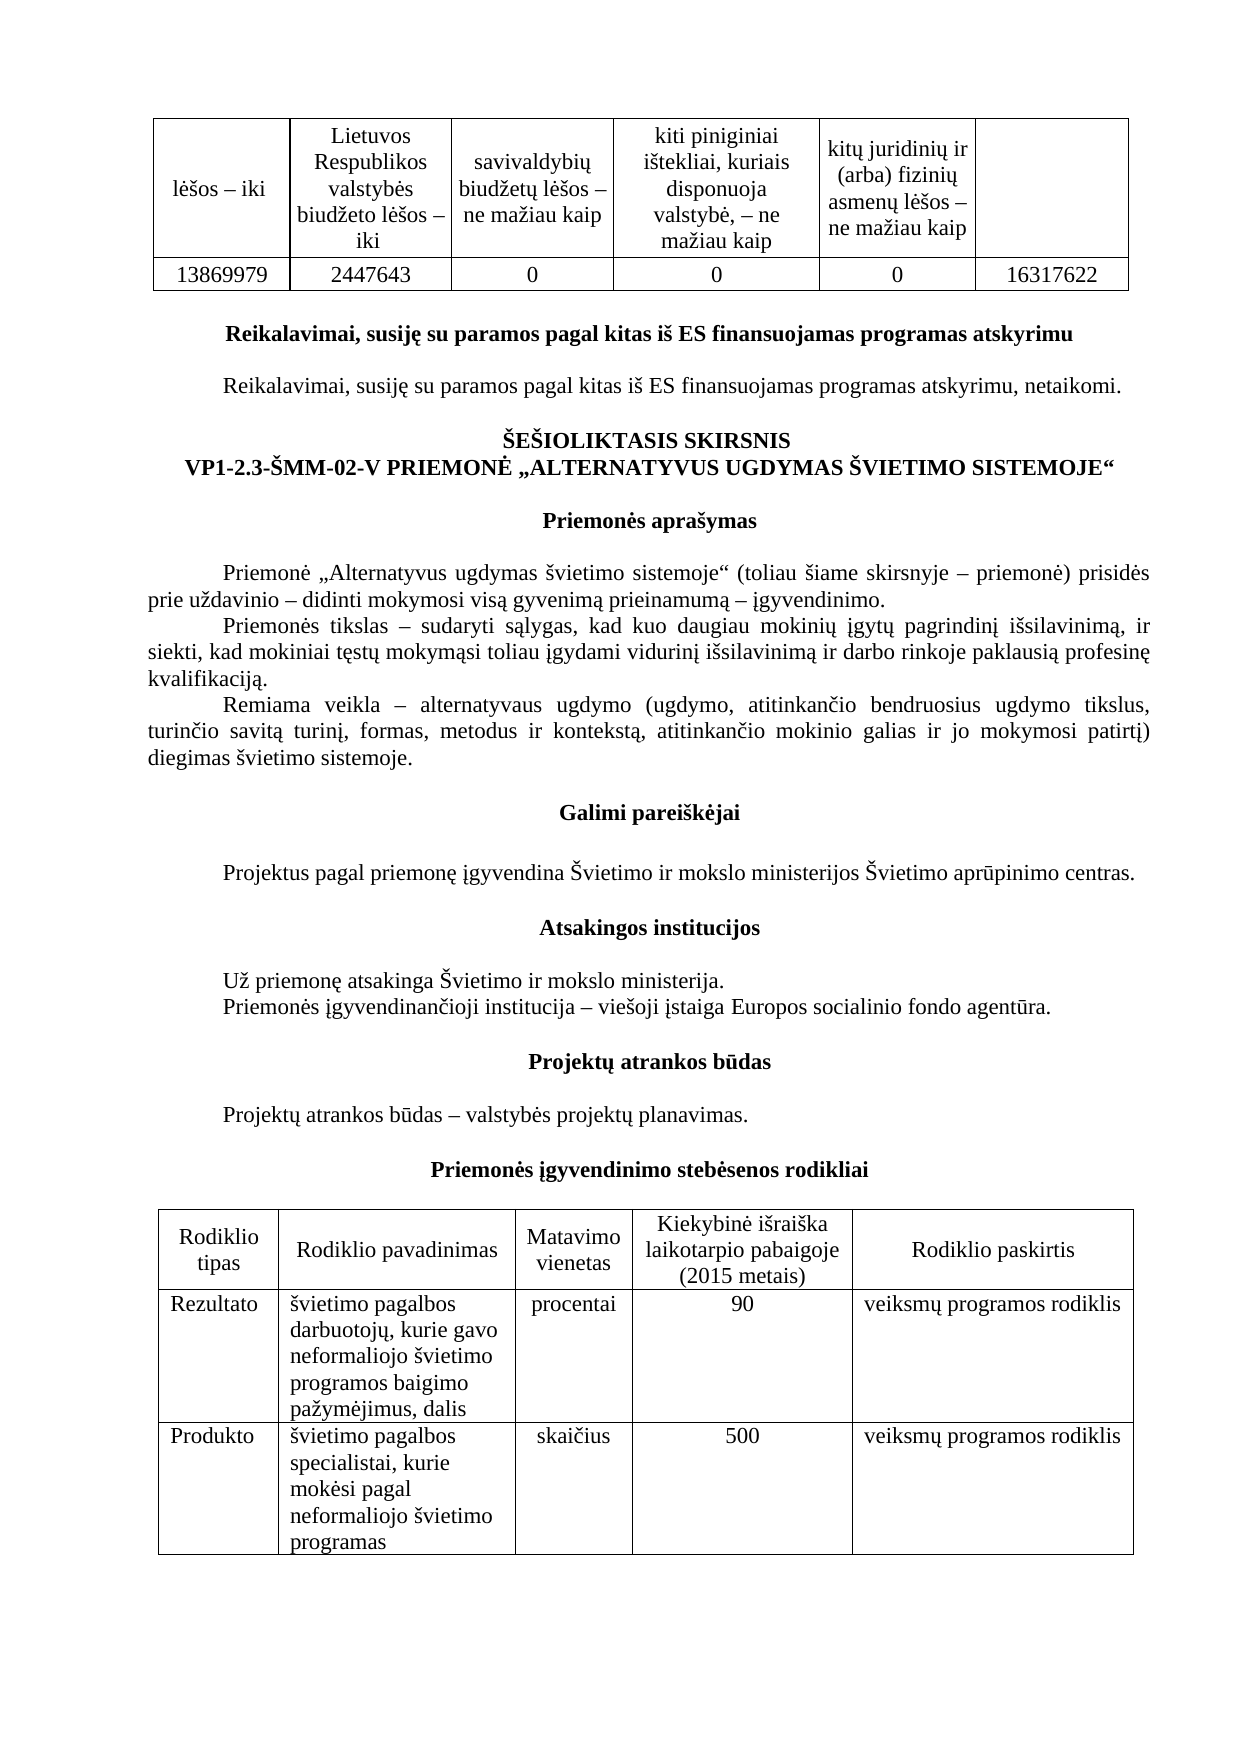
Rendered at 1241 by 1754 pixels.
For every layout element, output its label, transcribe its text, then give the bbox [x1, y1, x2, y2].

table_header Rodiklio pavadinimas [279, 1210, 515, 1289]
table_cell veiksmų programos rodiklis [853, 1290, 1133, 1422]
table_cell 0 [452, 258, 613, 290]
text VP1-2.3-ŠMM-02-V PRIEMONĖ „ALTERNATYVUS UGDYMAS ŠVIETIMO SISTEMOJE“ [148, 454, 1152, 480]
text Remiama veikla – alternatyvaus ugdymo (ugdymo, atitinkančio bendruosius ugdymo tikslus, turinčio savitą turinį, formas, metodus ir kontekstą, atitinkančio mokinio galias ir jo mokymosi patirtį) diegimas švietimo sistemoje. [148, 691, 1152, 770]
text Priemonė „Alternatyvus ugdymas švietimo sistemoje“ (toliau šiame skirsnyje – priemonė) prisidės prie uždavinio – didinti mokymosi visą gyvenimą prieinamumą – įgyvendinimo. [148, 559, 1152, 612]
text Projektų atrankos būdas – valstybės projektų planavimas. [185, 1101, 1152, 1127]
table_cell 0 [614, 258, 819, 290]
text Projektus pagal priemonę įgyvendina Švietimo ir mokslo ministerijos Švietimo aprūpinimo centras. [148, 859, 1152, 885]
table_cell 13869979 [154, 258, 289, 290]
table_header Matavimo vienetas [516, 1210, 632, 1289]
table_cell procentai [516, 1290, 632, 1422]
table_header [976, 119, 1128, 257]
text Reikalavimai, susiję su paramos pagal kitas iš ES finansuojamas programas atskyrimu, netaikomi. [148, 372, 1152, 399]
table_cell švietimo pagalbos specialistai, kurie mokėsi pagal neformaliojo švietimo programas [279, 1423, 515, 1554]
table_cell švietimo pagalbos darbuotojų, kurie gavo neformaliojo švietimo programos baigimo pažymėjimus, dalis [279, 1290, 515, 1422]
table_header Kiekybinė išraiška laikotarpio pabaigoje (2015 metais) [633, 1210, 852, 1289]
table_cell Lietuvos Respublikos valstybės biudžeto lėšos – iki [291, 119, 451, 257]
text Priemonės aprašymas [148, 507, 1152, 533]
text Galimi pareiškėjai [148, 799, 1152, 825]
table_header Rodiklio paskirtis [853, 1210, 1133, 1289]
table_cell kiti piniginiai ištekliai, kuriais disponuoja valstybė, – ne mažiau kaip [614, 119, 819, 257]
text Projektų atrankos būdas [148, 1048, 1152, 1074]
table_cell lėšos – iki [154, 119, 289, 257]
table_cell skaičius [516, 1423, 632, 1554]
text Priemonės įgyvendinančioji institucija – viešoji įstaiga Europos socialinio fondo agentūra. [148, 993, 1152, 1019]
table_cell 0 [820, 258, 975, 290]
table_header Rodiklio tipas [159, 1210, 278, 1289]
table_cell Produkto [159, 1423, 278, 1554]
text Atsakingos institucijos [148, 914, 1152, 940]
table_cell 90 [633, 1290, 852, 1422]
table_cell kitų juridinių ir (arba) fizinių asmenų lėšos – ne mažiau kaip [820, 119, 975, 257]
text Reikalavimai, susiję su paramos pagal kitas iš ES finansuojamas programas atskyrimu [148, 320, 1152, 346]
table_cell 2447643 [291, 258, 451, 290]
text ŠEŠIOLIKTASIS SKIRSNIS [148, 428, 1152, 454]
table_cell 16317622 [976, 258, 1128, 290]
text Už priemonę atsakinga Švietimo ir mokslo ministerija. [148, 967, 1152, 993]
table_cell savivaldybių biudžetų lėšos – ne mažiau kaip [452, 119, 613, 257]
text Priemonės įgyvendinimo stebėsenos rodikliai [148, 1156, 1152, 1182]
table_cell Rezultato [159, 1290, 278, 1422]
table_cell veiksmų programos rodiklis [853, 1423, 1133, 1554]
table_cell 500 [633, 1423, 852, 1554]
text Priemonės tikslas – sudaryti sąlygas, kad kuo daugiau mokinių įgytų pagrindinį išsilavinimą, ir siekti, kad mokiniai tęstų mokymąsi toliau įgydami vidurinį išsilavinimą ir darbo rinkoje paklausią profesinę kvalifikaciją. [148, 612, 1152, 691]
